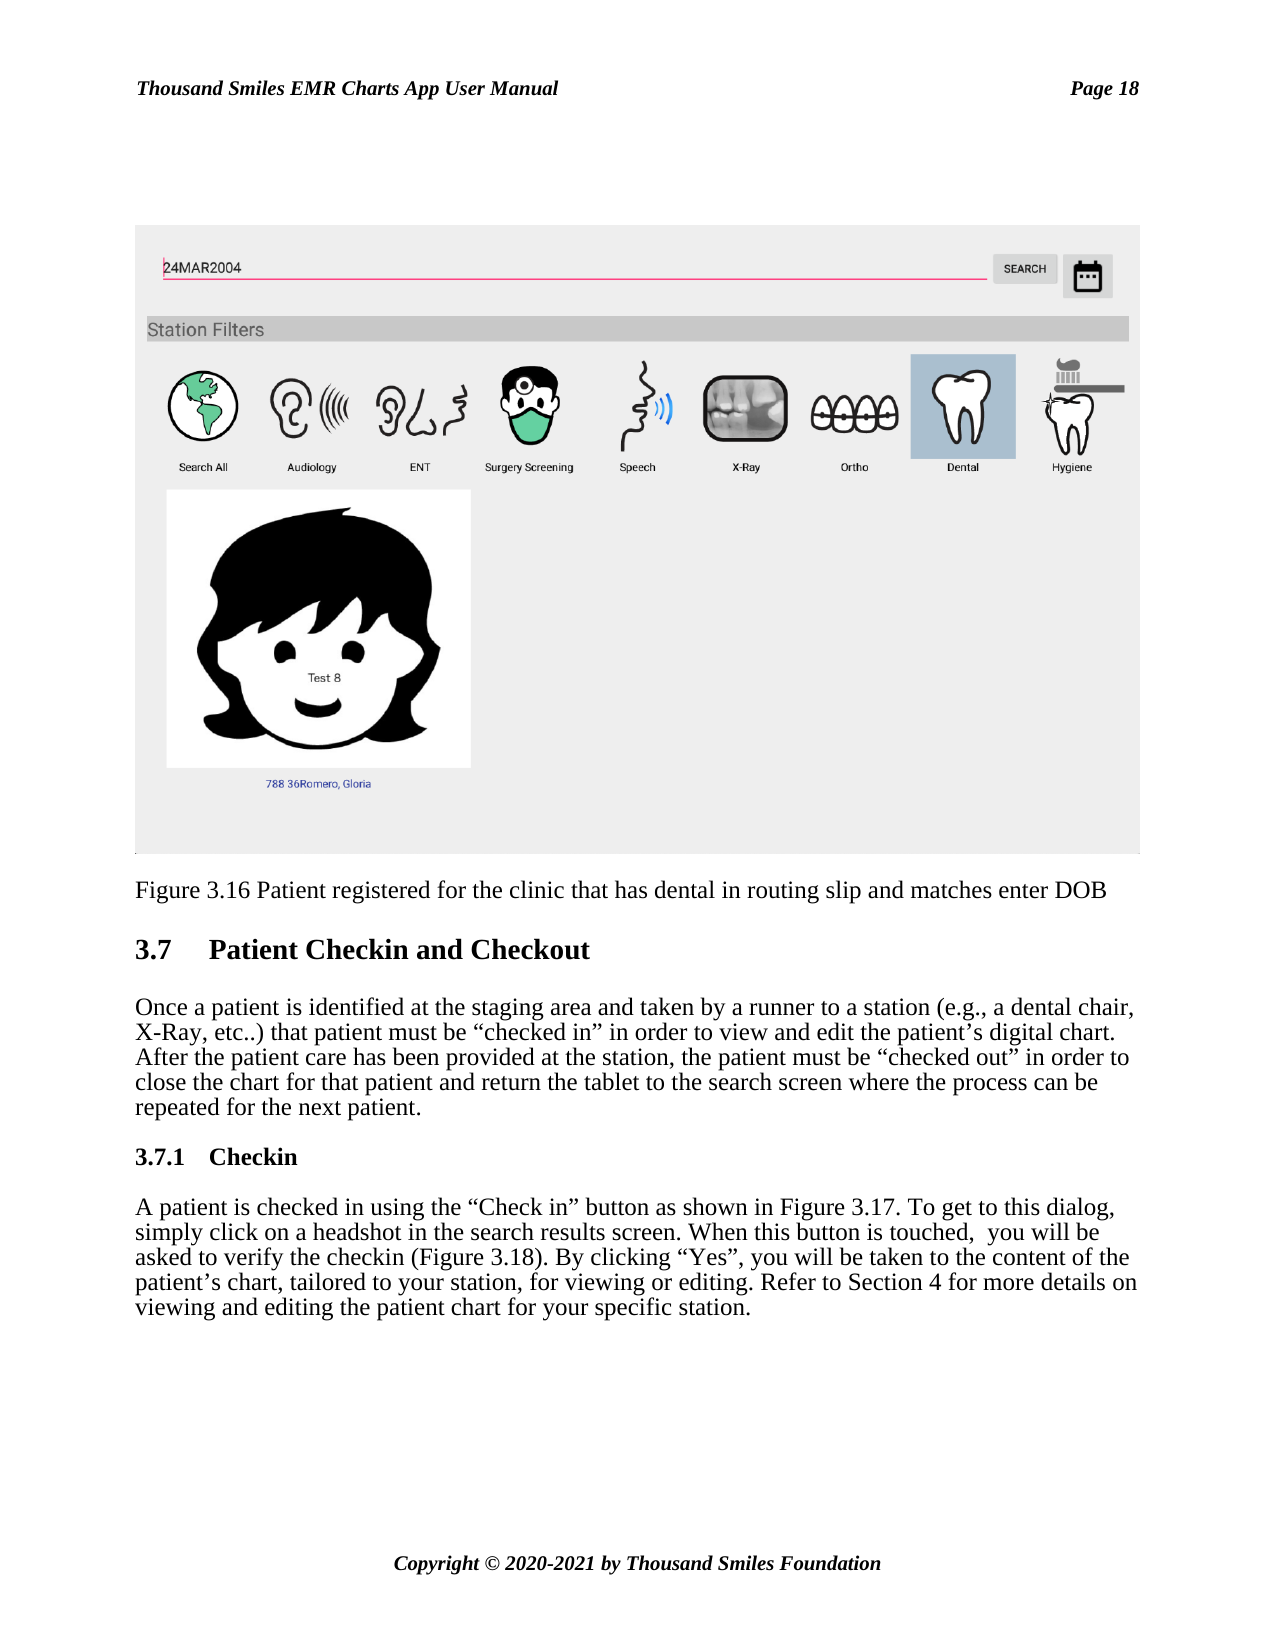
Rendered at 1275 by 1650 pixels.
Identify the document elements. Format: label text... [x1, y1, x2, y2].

text A patient is checked in using the “Check in” button as shown in Figure 3.17. To get to this dialog, simply click on a headshot in the search results screen. When this button is touched, you will be asked to verify the checkin (Figure 3.18). By clicking “Yes”, you will be taken to the content of the patient’s chart, tailored to your station, for viewing or editing. Refer to Section 4 for more details on viewing and editing the patient chart for your specific station. [135, 1195, 1140, 1320]
text Once a patient is identified at the staging area and taken by a runner to a station (e.g., a dental chair, X-Ray, etc..) that patient must be “checked in” in order to view and edit the patient’s digital chart. After the patient care has been provided at the station, the patient must be “checked out” in order to close the chart for that patient and return the tablet to the search screen where the process can be repeated for the next patient. [135, 995, 1140, 1120]
picture [135, 225, 1140, 854]
subtitle Patient Checkin and Checkout [135, 932, 1140, 966]
text Figure 3.16 Patient registered for the clinic that has dental in routing slip and matches enter DOB [135, 878, 1140, 903]
subtitle Checkin [135, 1145, 1140, 1170]
